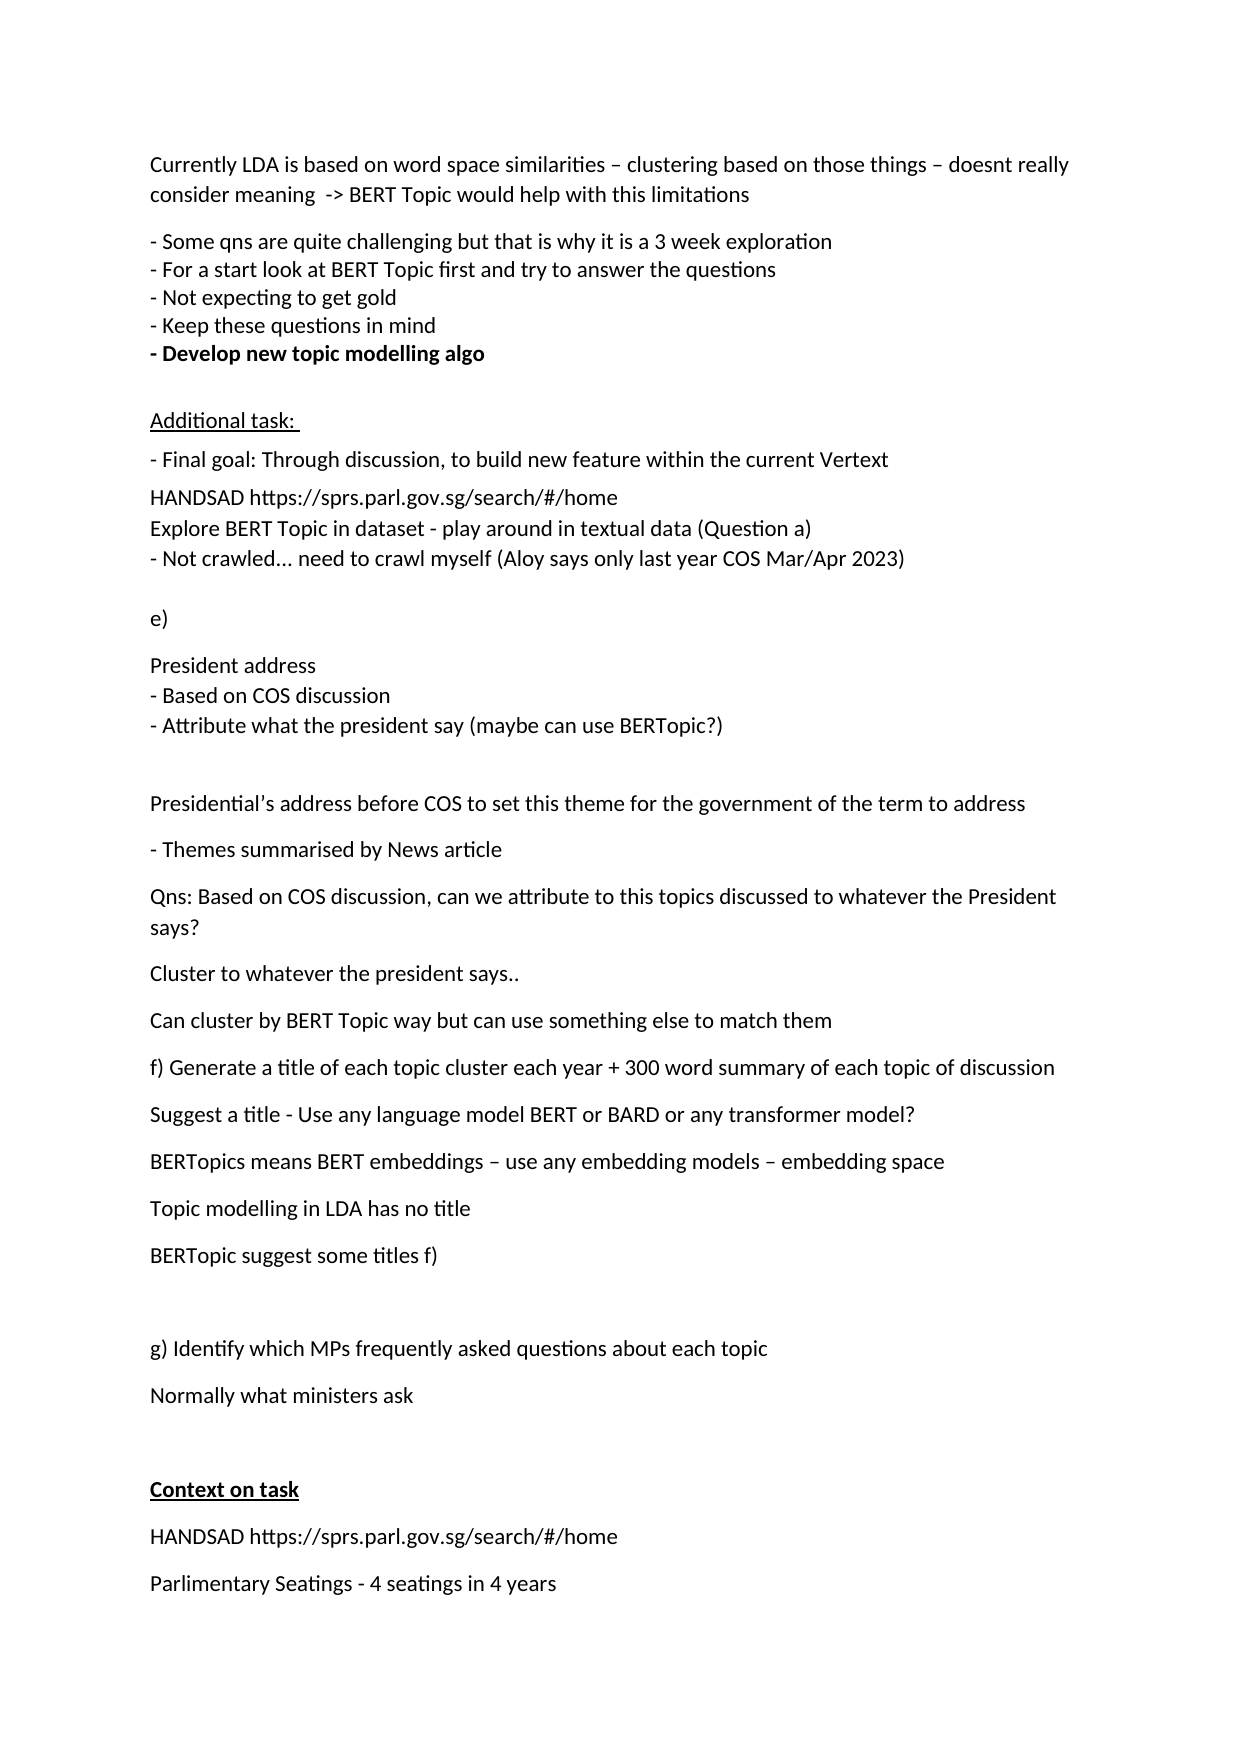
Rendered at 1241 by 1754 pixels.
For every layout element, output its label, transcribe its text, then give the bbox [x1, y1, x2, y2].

text - Based on COS discussion [150, 681, 1090, 709]
text - Develop new topic modelling algo [150, 339, 1090, 367]
text e) [150, 604, 1090, 632]
text f) Generate a title of each topic cluster each year + 300 word summary of each topic of discussion [150, 1053, 1090, 1081]
text Additional task: [150, 406, 1090, 434]
text Suggest a title - Use any language model BERT or BARD or any transformer model? [150, 1100, 1090, 1128]
text Parlimentary Seatings - 4 seatings in 4 years [150, 1569, 1090, 1597]
text - For a start look at BERT Topic first and try to answer the questions [150, 255, 1090, 283]
text Currently LDA is based on word space similarities – clustering based on those things – doesnt really consider meaning -> BERT Topic would help with this limitations [150, 150, 1090, 208]
text g) Identify which MPs frequently asked questions about each topic [150, 1334, 1090, 1362]
text Qns: Based on COS discussion, can we attribute to this topics discussed to whatever the President says? [150, 882, 1090, 941]
text BERTopics means BERT embeddings – use any embedding models – embedding space [150, 1147, 1090, 1175]
text Explore BERT Topic in dataset - play around in textual data (Question a) [150, 514, 1090, 542]
text Cluster to whatever the president says.. [150, 959, 1090, 987]
text HANDSAD https://sprs.parl.gov.sg/search/#/home [150, 483, 1090, 511]
text - Final goal: Through discussion, to build new feature within the current Vertext [150, 445, 1090, 473]
text - Keep these questions in mind [150, 311, 1090, 339]
text Context on task [150, 1475, 1090, 1503]
text - Attribute what the president say (maybe can use BERTopic?) [150, 712, 1090, 739]
text BERTopic suggest some titles f) [150, 1241, 1090, 1269]
text Can cluster by BERT Topic way but can use something else to match them [150, 1006, 1090, 1034]
text HANDSAD https://sprs.parl.gov.sg/search/#/home [150, 1522, 1090, 1550]
text - Not crawled... need to crawl myself (Aloy says only last year COS Mar/Apr 2023) [150, 544, 1090, 572]
text President address [150, 651, 1090, 679]
text - Not expecting to get gold [150, 283, 1090, 311]
text - Themes summarised by News article [150, 836, 1090, 863]
text - Some qns are quite challenging but that is why it is a 3 week exploration [150, 227, 1090, 255]
text Presidential’s address before COS to set this theme for the government of the term to address [150, 789, 1090, 817]
text Normally what ministers ask [150, 1381, 1090, 1409]
text Topic modelling in LDA has no title [150, 1194, 1090, 1222]
